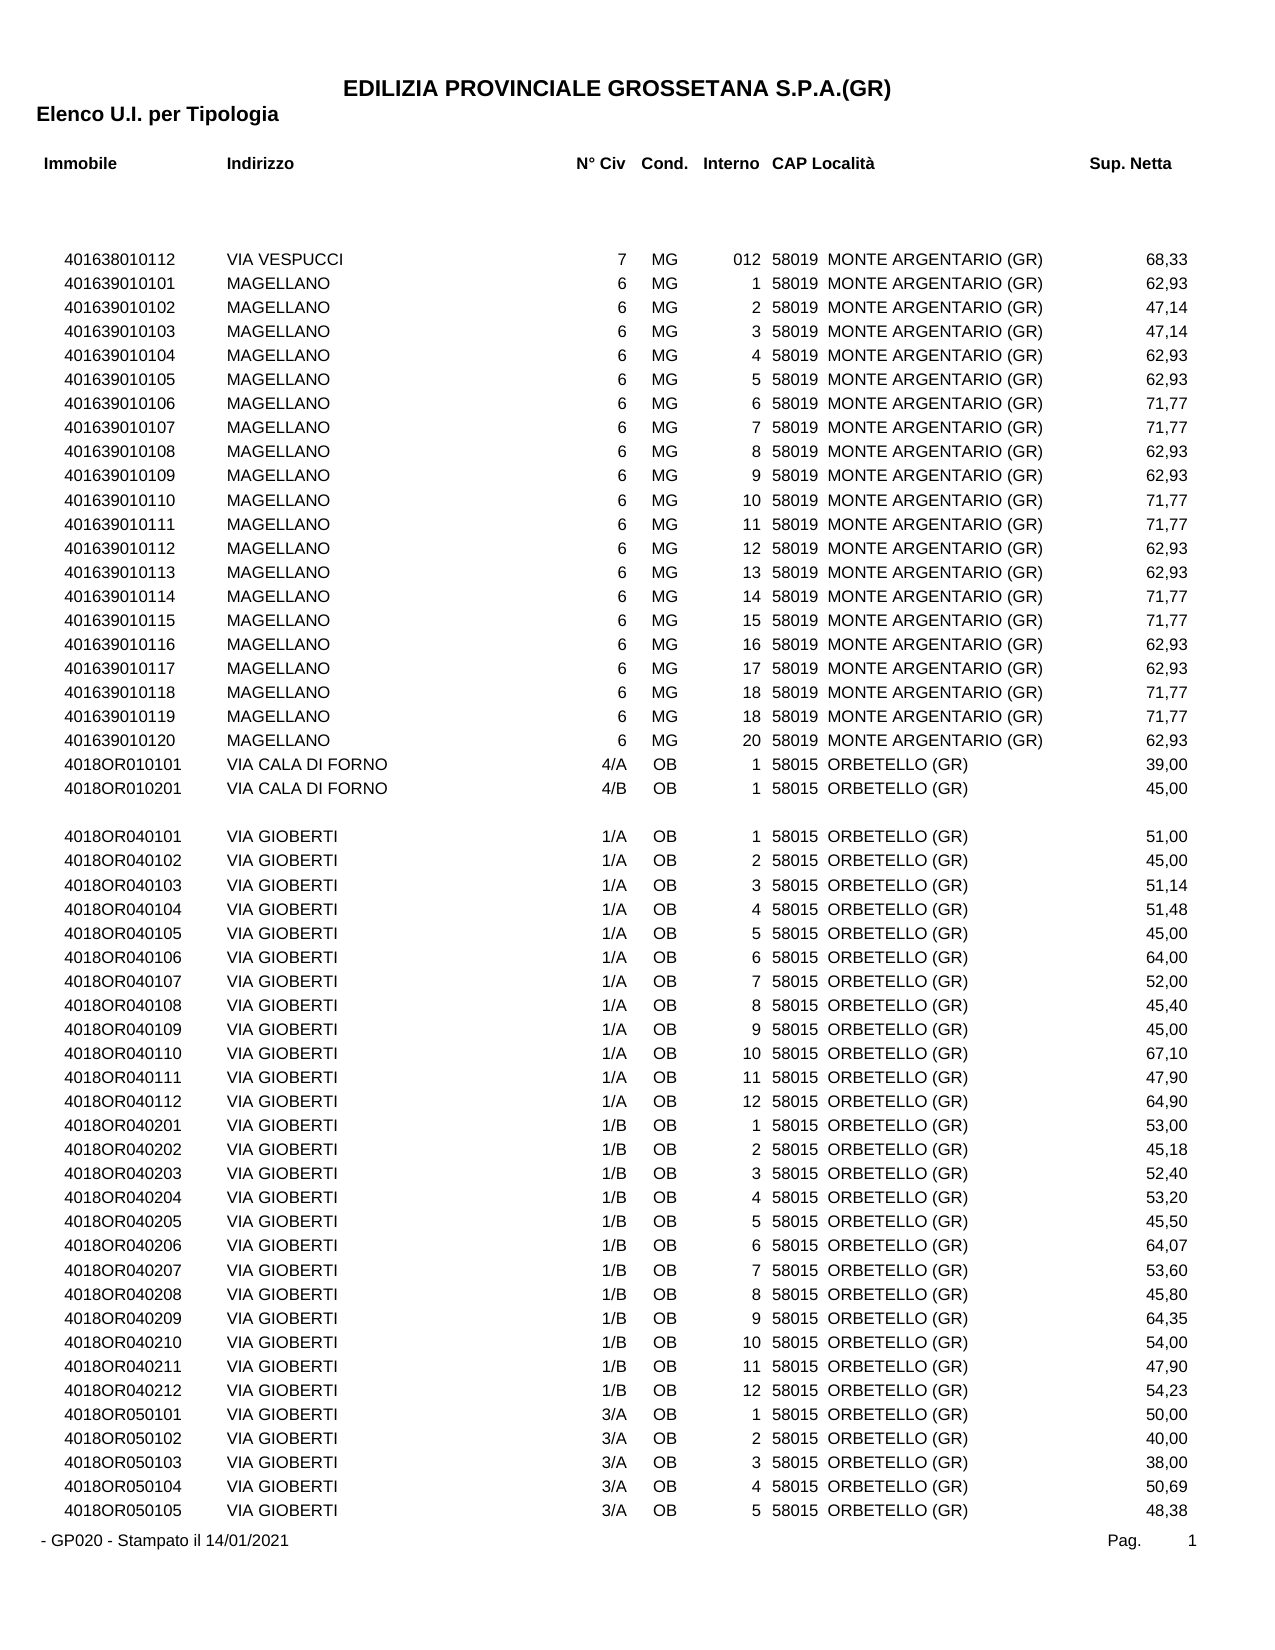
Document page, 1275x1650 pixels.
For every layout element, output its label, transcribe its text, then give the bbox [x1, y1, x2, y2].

text 4018OR050105 VIA GIOBERTI 3/A OB 5 58015 ORBETELLO (GR) 48,38 [25, 1497, 1250, 1521]
text 4018OR040106 VIA GIOBERTI 1/A OB 6 58015 ORBETELLO (GR) 64,00 [25, 944, 1250, 968]
text 401639010107 MAGELLANO 6 MG 7 58019 MONTE ARGENTARIO (GR) 71,77 [25, 414, 1250, 438]
text 4018OR040201 VIA GIOBERTI 1/B OB 1 58015 ORBETELLO (GR) 53,00 [25, 1112, 1250, 1136]
text 401639010101 MAGELLANO 6 MG 1 58019 MONTE ARGENTARIO (GR) 62,93 [25, 270, 1250, 294]
text 4018OR040208 VIA GIOBERTI 1/B OB 8 58015 ORBETELLO (GR) 45,80 [25, 1281, 1250, 1304]
text 4018OR040204 VIA GIOBERTI 1/B OB 4 58015 ORBETELLO (GR) 53,20 [25, 1184, 1250, 1208]
text 401639010108 MAGELLANO 6 MG 8 58019 MONTE ARGENTARIO (GR) 62,93 [25, 438, 1250, 462]
text 4018OR050101 VIA GIOBERTI 3/A OB 1 58015 ORBETELLO (GR) 50,00 [25, 1401, 1250, 1425]
text 4018OR050104 VIA GIOBERTI 3/A OB 4 58015 ORBETELLO (GR) 50,69 [25, 1473, 1250, 1497]
text 4018OR040206 VIA GIOBERTI 1/B OB 6 58015 ORBETELLO (GR) 64,07 [25, 1232, 1250, 1256]
text 401639010112 MAGELLANO 6 MG 12 58019 MONTE ARGENTARIO (GR) 62,93 [25, 534, 1250, 559]
text 4018OR040101 VIA GIOBERTI 1/A OB 1 58015 ORBETELLO (GR) 51,00 [25, 823, 1250, 847]
text 401639010116 MAGELLANO 6 MG 16 58019 MONTE ARGENTARIO (GR) 62,93 [25, 631, 1250, 655]
text 4018OR040111 VIA GIOBERTI 1/A OB 11 58015 ORBETELLO (GR) 47,90 [25, 1064, 1250, 1088]
text 4018OR040103 VIA GIOBERTI 1/A OB 3 58015 ORBETELLO (GR) 51,14 [25, 871, 1250, 896]
text 401639010109 MAGELLANO 6 MG 9 58019 MONTE ARGENTARIO (GR) 62,93 [25, 462, 1250, 486]
text 4018OR040104 VIA GIOBERTI 1/A OB 4 58015 ORBETELLO (GR) 51,48 [25, 896, 1250, 919]
text 401639010102 MAGELLANO 6 MG 2 58019 MONTE ARGENTARIO (GR) 47,14 [25, 294, 1250, 318]
text 401639010115 MAGELLANO 6 MG 15 58019 MONTE ARGENTARIO (GR) 71,77 [25, 607, 1250, 631]
text 401638010112 VIA VESPUCCI 7 MG 012 58019 MONTE ARGENTARIO (GR) 68,33 [25, 246, 1250, 270]
text 401639010113 MAGELLANO 6 MG 13 58019 MONTE ARGENTARIO (GR) 62,93 [25, 559, 1250, 583]
text 4018OR050103 VIA GIOBERTI 3/A OB 3 58015 ORBETELLO (GR) 38,00 [25, 1449, 1250, 1473]
text 4018OR040205 VIA GIOBERTI 1/B OB 5 58015 ORBETELLO (GR) 45,50 [25, 1208, 1250, 1232]
text 401639010104 MAGELLANO 6 MG 4 58019 MONTE ARGENTARIO (GR) 62,93 [25, 342, 1250, 366]
text 4018OR040210 VIA GIOBERTI 1/B OB 10 58015 ORBETELLO (GR) 54,00 [25, 1329, 1250, 1353]
text 4018OR040112 VIA GIOBERTI 1/A OB 12 58015 ORBETELLO (GR) 64,90 [25, 1088, 1250, 1112]
text 4018OR040109 VIA GIOBERTI 1/A OB 9 58015 ORBETELLO (GR) 45,00 [25, 1016, 1250, 1040]
text 4018OR040105 VIA GIOBERTI 1/A OB 5 58015 ORBETELLO (GR) 45,00 [25, 919, 1250, 944]
text 401639010103 MAGELLANO 6 MG 3 58019 MONTE ARGENTARIO (GR) 47,14 [25, 318, 1250, 342]
text 4018OR010201 VIA CALA DI FORNO 4/B OB 1 58015 ORBETELLO (GR) 45,00 [25, 775, 1250, 799]
text 4018OR040203 VIA GIOBERTI 1/B OB 3 58015 ORBETELLO (GR) 52,40 [25, 1160, 1250, 1184]
text 4018OR040202 VIA GIOBERTI 1/B OB 2 58015 ORBETELLO (GR) 45,18 [25, 1136, 1250, 1160]
text 4018OR040102 VIA GIOBERTI 1/A OB 2 58015 ORBETELLO (GR) 45,00 [25, 847, 1250, 871]
text 4018OR040211 VIA GIOBERTI 1/B OB 11 58015 ORBETELLO (GR) 47,90 [25, 1353, 1250, 1377]
text 401639010118 MAGELLANO 6 MG 18 58019 MONTE ARGENTARIO (GR) 71,77 [25, 679, 1250, 703]
text 401639010120 MAGELLANO 6 MG 20 58019 MONTE ARGENTARIO (GR) 62,93 [25, 727, 1250, 751]
text 401639010119 MAGELLANO 6 MG 18 58019 MONTE ARGENTARIO (GR) 71,77 [25, 703, 1250, 727]
text 401639010114 MAGELLANO 6 MG 14 58019 MONTE ARGENTARIO (GR) 71,77 [25, 583, 1250, 607]
text 4018OR040207 VIA GIOBERTI 1/B OB 7 58015 ORBETELLO (GR) 53,60 [25, 1256, 1250, 1281]
text 4018OR010101 VIA CALA DI FORNO 4/A OB 1 58015 ORBETELLO (GR) 39,00 [25, 751, 1250, 775]
text 4018OR050102 VIA GIOBERTI 3/A OB 2 58015 ORBETELLO (GR) 40,00 [25, 1425, 1250, 1449]
text 4018OR040107 VIA GIOBERTI 1/A OB 7 58015 ORBETELLO (GR) 52,00 [25, 968, 1250, 992]
text 401639010105 MAGELLANO 6 MG 5 58019 MONTE ARGENTARIO (GR) 62,93 [25, 366, 1250, 390]
text 4018OR040108 VIA GIOBERTI 1/A OB 8 58015 ORBETELLO (GR) 45,40 [25, 992, 1250, 1016]
text 4018OR040212 VIA GIOBERTI 1/B OB 12 58015 ORBETELLO (GR) 54,23 [25, 1377, 1250, 1401]
text 401639010117 MAGELLANO 6 MG 17 58019 MONTE ARGENTARIO (GR) 62,93 [25, 655, 1250, 679]
text 401639010106 MAGELLANO 6 MG 6 58019 MONTE ARGENTARIO (GR) 71,77 [25, 390, 1250, 414]
text 4018OR040209 VIA GIOBERTI 1/B OB 9 58015 ORBETELLO (GR) 64,35 [25, 1304, 1250, 1329]
text 401639010111 MAGELLANO 6 MG 11 58019 MONTE ARGENTARIO (GR) 71,77 [25, 511, 1250, 534]
text 4018OR040110 VIA GIOBERTI 1/A OB 10 58015 ORBETELLO (GR) 67,10 [25, 1040, 1250, 1064]
text 401639010110 MAGELLANO 6 MG 10 58019 MONTE ARGENTARIO (GR) 71,77 [25, 486, 1250, 511]
